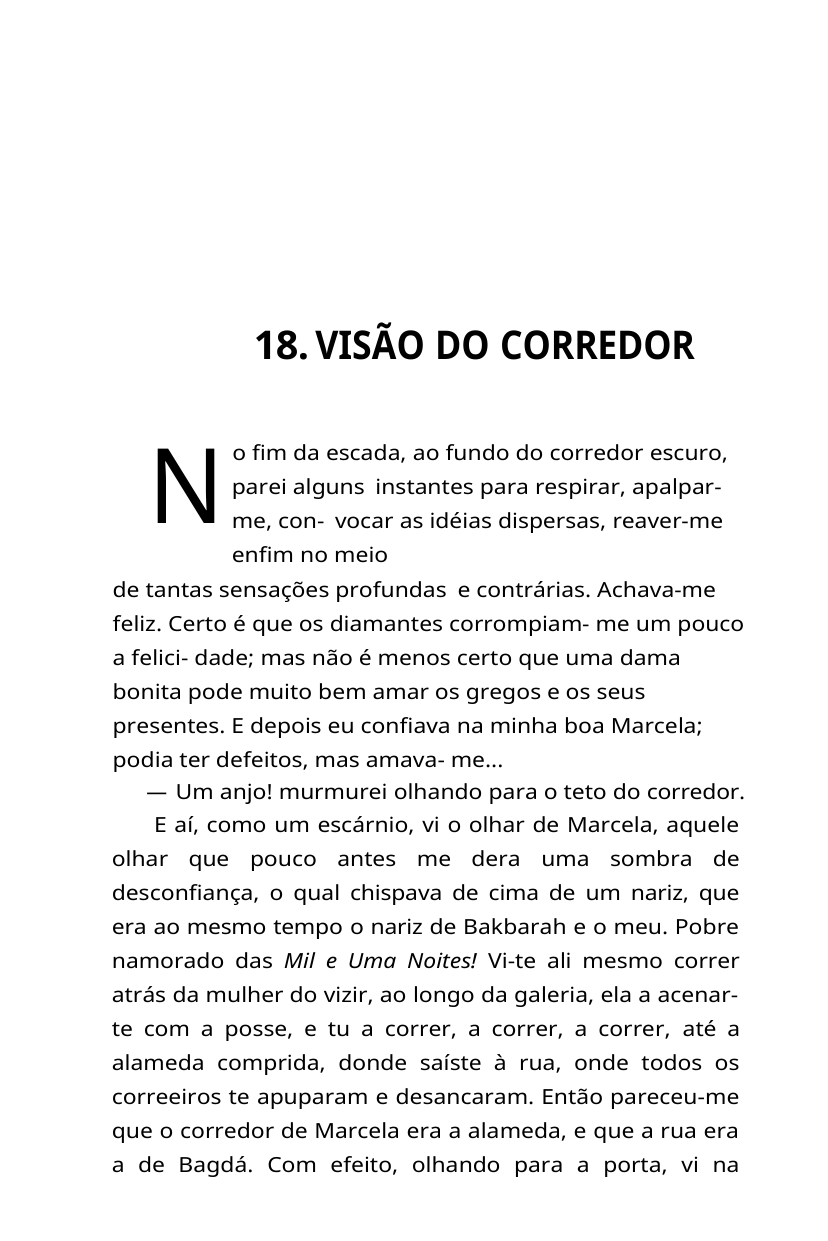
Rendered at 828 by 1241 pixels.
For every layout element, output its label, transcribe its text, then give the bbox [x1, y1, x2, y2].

text N [148, 421, 232, 550]
text de tantas sensações profundas e contrárias. Achava-me feliz. Certo é que os diamantes corrompiam- me um pouco a felici- dade; mas não é menos certo que uma dama bonita pode muito bem amar os gregos e os seus presentes. E depois eu confiava na minha boa Marcela; podia ter defeitos, mas amava- me... [112, 575, 745, 773]
text o fim da escada, ao fundo do corredor escuro, parei alguns instantes para respirar, apalpar-me, con- vocar as idéias dispersas, reaver-me enfim no meio [232, 438, 745, 569]
list Um anjo! murmurei olhando para o teto do corredor. [146, 779, 787, 804]
text E aí, como um escárnio, vi o olhar de Marcela, aquele olhar que pouco antes me dera uma sombra de desconfiança, o qual chispava de cima de um nariz, que era ao mesmo tempo o nariz de Bakbarah e o meu. Pobre namorado das Mil e Uma Noites! Vi-te ali mesmo correr atrás da mulher do vizir, ao longo da galeria, ela a acenar-te com a posse, e tu a correr, a correr, a correr, até a alameda comprida, donde saíste à rua, onde todos os correeiros te apuparam e desancaram. Então pareceu-me que o corredor de Marcela era a alameda, e que a rua era a de Bagdá. Com efeito, olhando para a porta, vi na [112, 810, 740, 1179]
subtitle VISÃO DO CORREDOR [254, 317, 787, 371]
